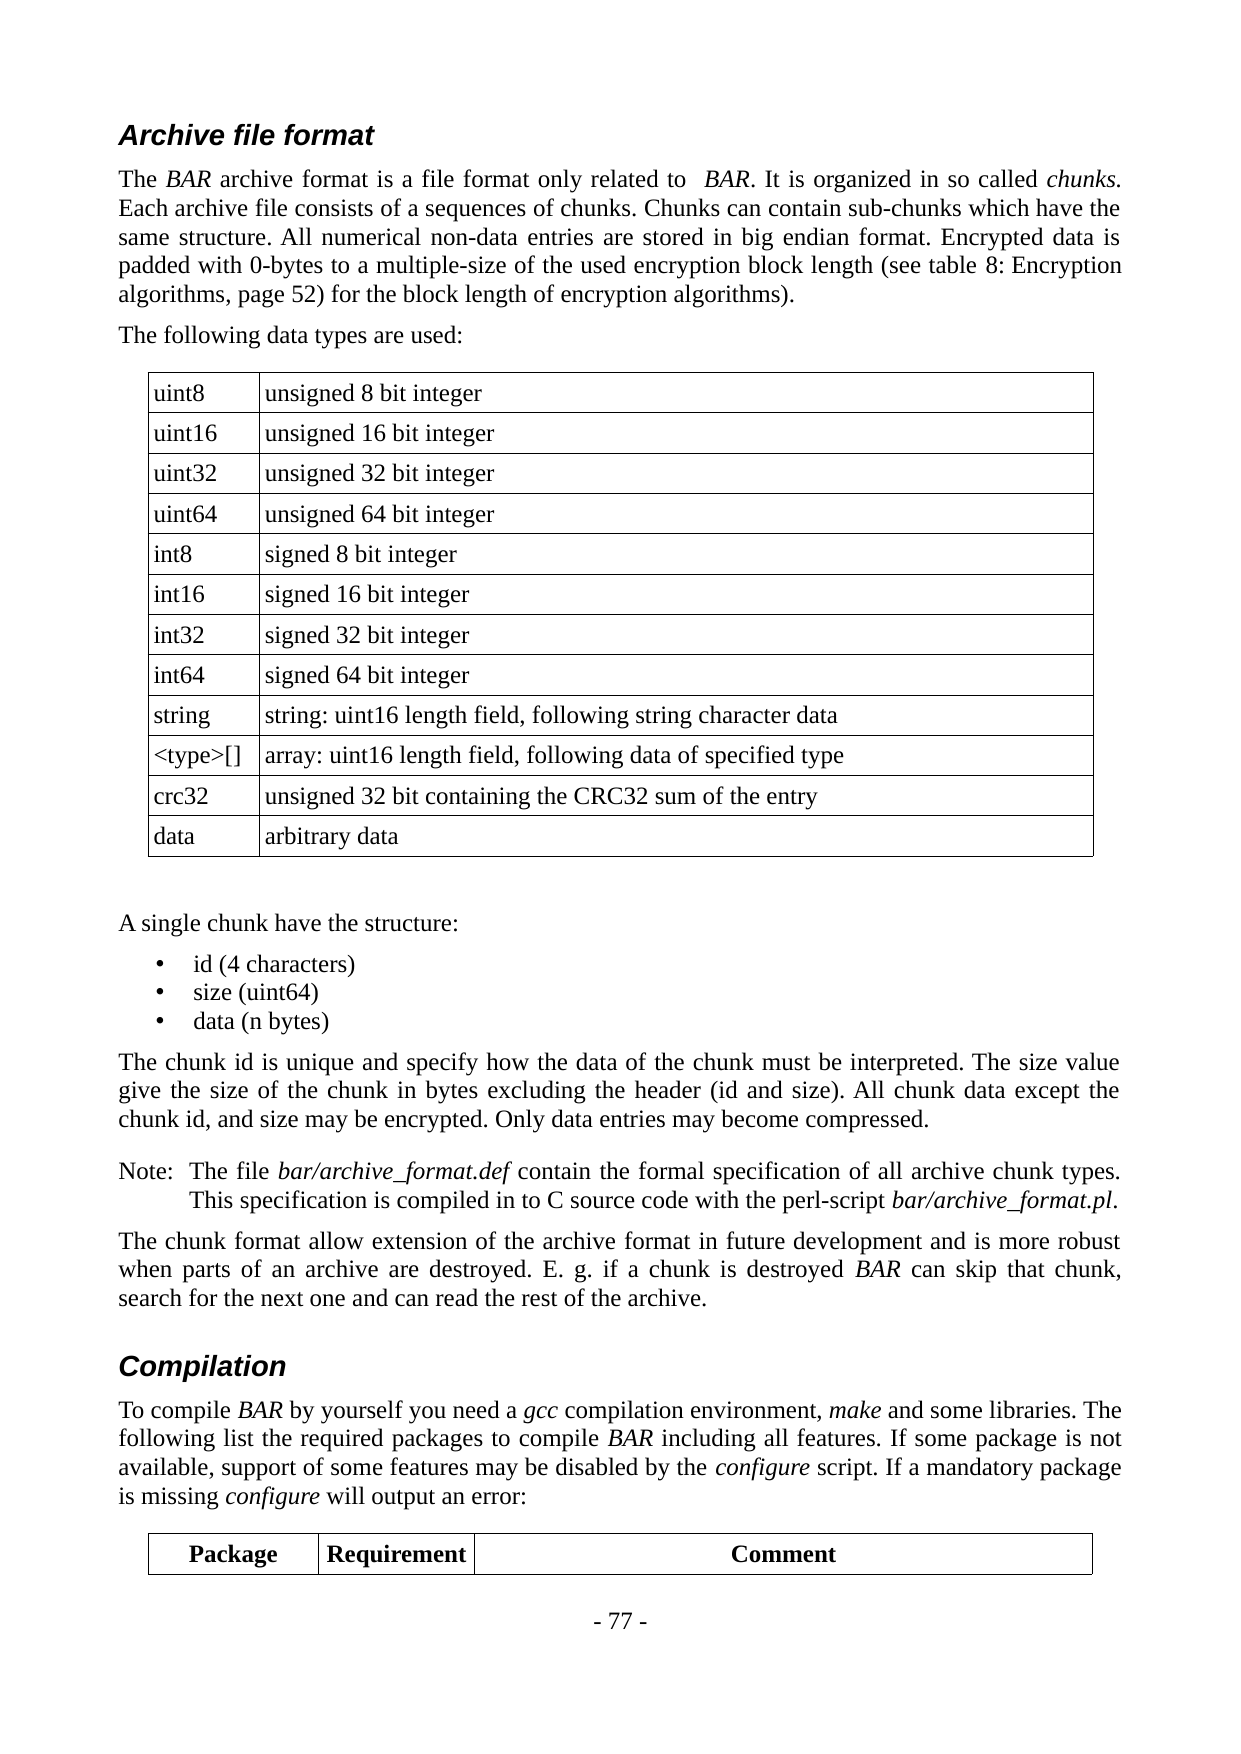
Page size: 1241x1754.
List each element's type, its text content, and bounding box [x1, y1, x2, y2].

table_cell unsigned 32 bit containing the CRC32 sum of the entry [260, 776, 1093, 815]
text Note: The file bar/archive_format.def contain the formal specification of all archive chunk types. This specification is compiled in to C source code with the perl-script bar/archive_format.pl. [118, 1156, 1122, 1214]
table_cell signed 64 bit integer [260, 655, 1093, 694]
table_header unsigned 8 bit integer [260, 373, 1093, 412]
table_cell signed 8 bit integer [260, 534, 1093, 573]
table_header Requirement [319, 1534, 474, 1574]
table_cell string: uint16 length field, following string character data [260, 696, 1093, 735]
text A single chunk have the structure: [118, 908, 1122, 937]
table_header Package [149, 1534, 318, 1574]
table_cell string [149, 696, 259, 735]
table_cell crc32 [149, 776, 259, 815]
table_header Comment [475, 1534, 1092, 1574]
table_cell arbitrary data [260, 816, 1093, 856]
list size (uint64) [156, 977, 1122, 1006]
table_cell unsigned 64 bit integer [260, 494, 1093, 533]
table_cell signed 16 bit integer [260, 575, 1093, 614]
text The BAR archive format is a file format only related to BAR. It is organized in so called chunks. Each archive file consists of a sequences of chunks. Chunks can contain sub-chunks which have the same structure. All numerical non-data entries are stored in big endian format. Encrypted data is padded with 0-bytes to a multiple-size of the used encryption block length (see table 8: Encryption algorithms, page 51) for the block length of encryption algorithms). [118, 164, 1122, 308]
list id (4 characters) [156, 949, 1122, 977]
table_cell int8 [149, 534, 259, 573]
table_cell data [149, 816, 259, 856]
text The following data types are used: [118, 320, 1122, 348]
list data (n bytes) [156, 1006, 1122, 1035]
text The chunk format allow extension of the archive format in future development and is more robust when parts of an archive are destroyed. E. g. if a chunk is destroyed BAR can skip that chunk, search for the next one and can read the rest of the archive. [118, 1226, 1122, 1312]
table_cell signed 32 bit integer [260, 615, 1093, 654]
table_header uint8 [149, 373, 259, 412]
table_cell int64 [149, 655, 259, 694]
subtitle Compilation [118, 1349, 1122, 1382]
table_cell unsigned 16 bit integer [260, 413, 1093, 453]
subtitle Archive file format [118, 118, 1122, 152]
table_cell <type>[] [149, 736, 259, 775]
table_cell int16 [149, 575, 259, 614]
table_cell unsigned 32 bit integer [260, 454, 1093, 493]
table_cell array: uint16 length field, following data of specified type [260, 736, 1093, 775]
text The chunk id is unique and specify how the data of the chunk must be interpreted. The size value give the size of the chunk in bytes excluding the header (id and size). All chunk data except the chunk id, and size may be encrypted. Only data entries may become compressed. [118, 1047, 1122, 1133]
table_cell uint16 [149, 413, 259, 453]
table_cell int32 [149, 615, 259, 654]
table_cell uint32 [149, 454, 259, 493]
text To compile BAR by yourself you need a gcc compilation environment, make and some libraries. The following list the required packages to compile BAR including all features. If some package is not available, support of some features may be disabled by the configure script. If a mandatory package is missing configure will output an error: [118, 1395, 1122, 1510]
table_cell uint64 [149, 494, 259, 533]
